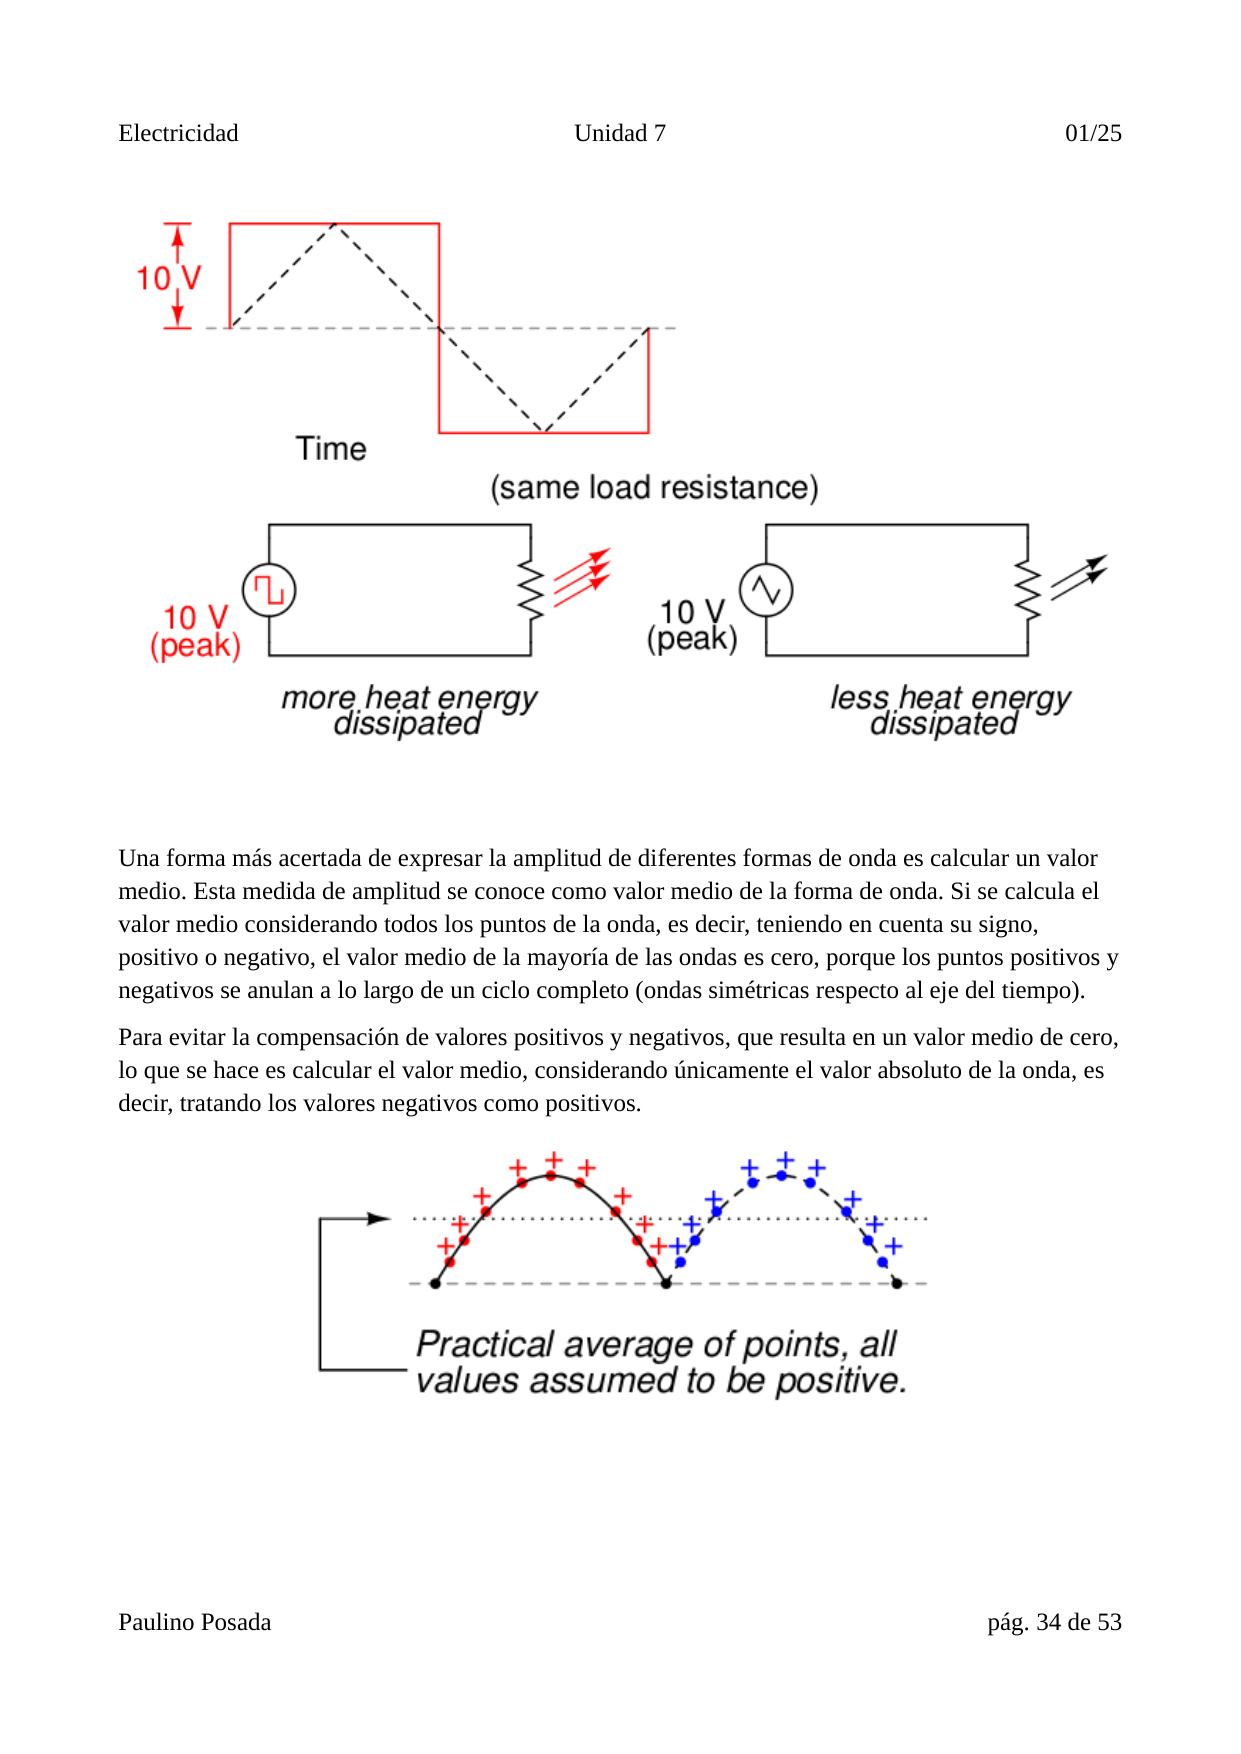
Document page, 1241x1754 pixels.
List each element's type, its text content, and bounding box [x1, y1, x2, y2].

text Para evitar la compensación de valores positivos y negativos, que resulta en un valor medio de cero, lo que se hace es calcular el valor medio, considerando únicamente el valor absoluto de la onda, es decir, tratando los valores negativos como positivos. [118, 1022, 1122, 1117]
picture [284, 1136, 957, 1419]
text Una forma más acertada de expresar la amplitud de diferentes formas de onda es calcular un valor medio. Esta medida de amplitud se conoce como valor medio de la forma de onda. Si se calcula el valor medio considerando todos los puntos de la onda, es decir, teniendo en cuenta su signo, positivo o negativo, el valor medio de la mayoría de las ondas es cero, porque los puntos positivos y negativos se anulan a lo largo de un ciclo completo (ondas simétricas respecto al eje del tiempo). [118, 843, 1122, 1004]
picture [118, 201, 1123, 754]
